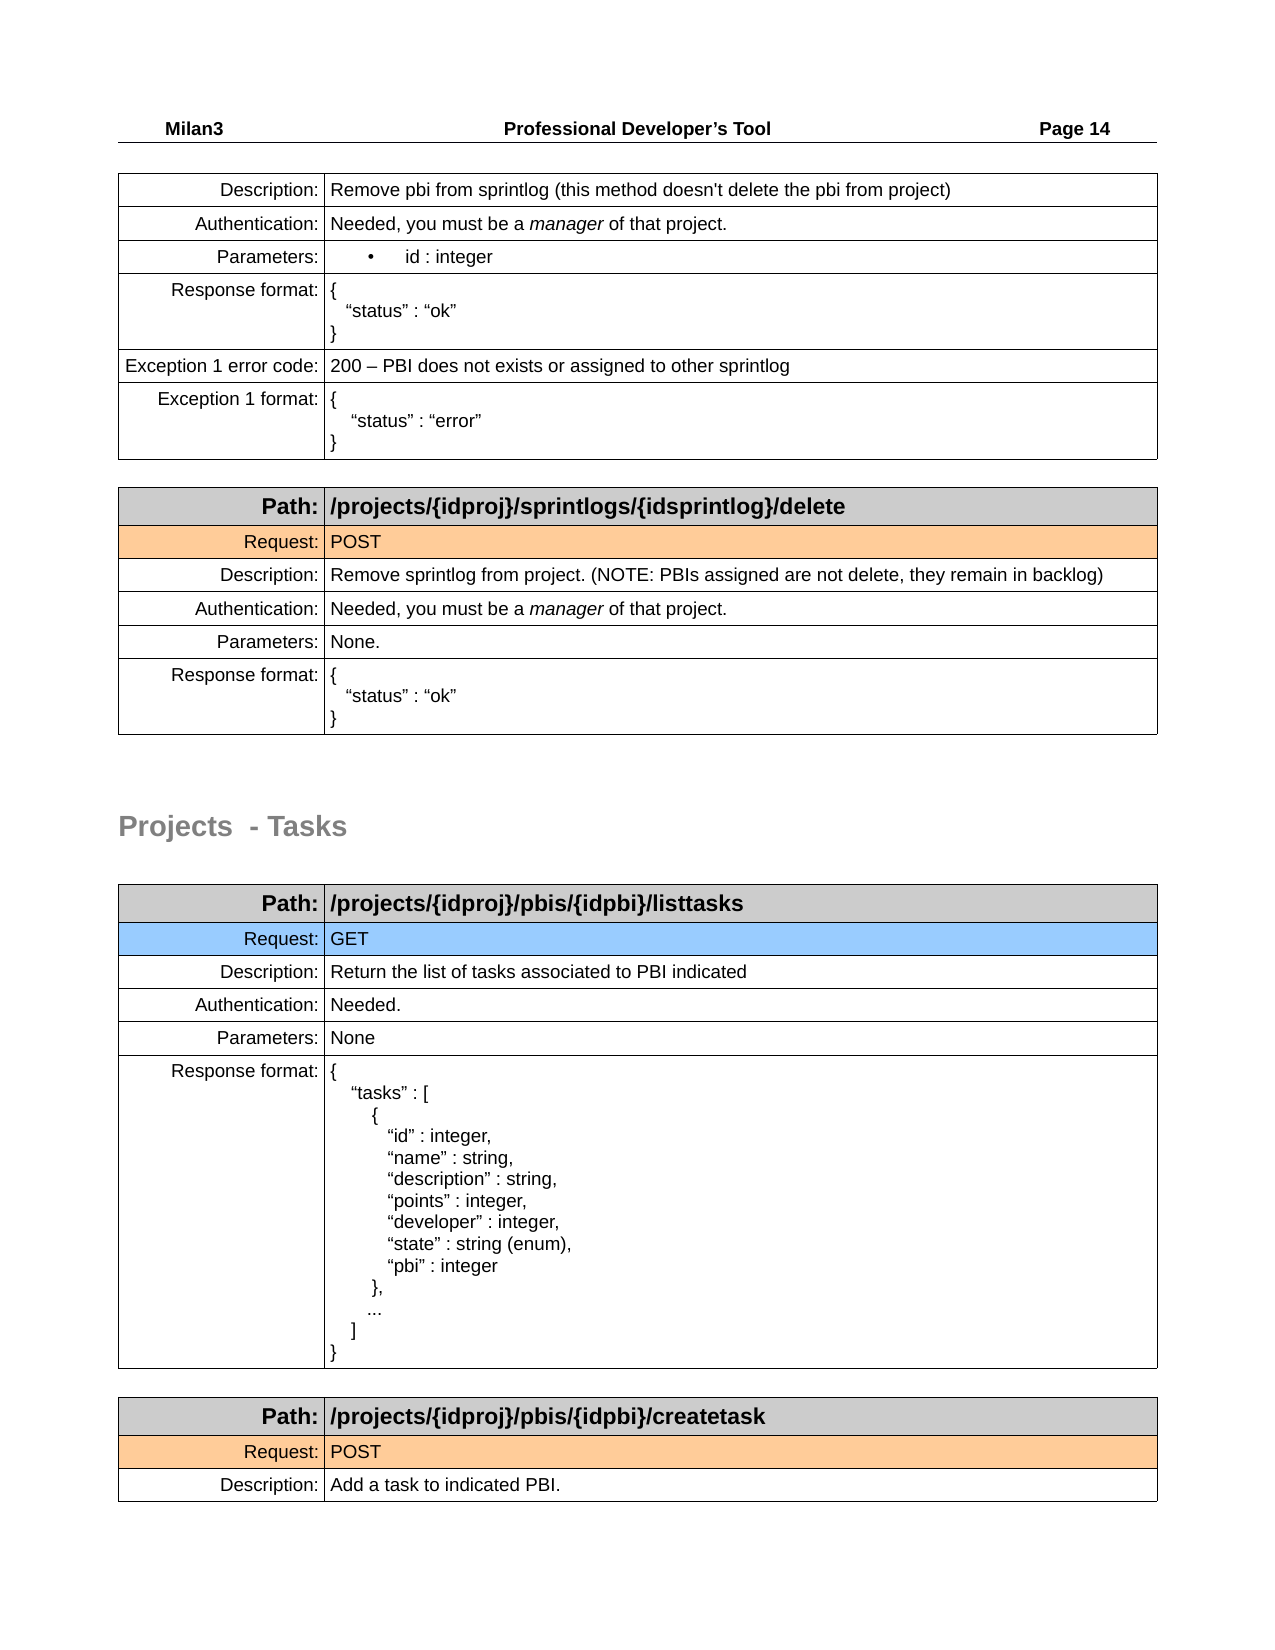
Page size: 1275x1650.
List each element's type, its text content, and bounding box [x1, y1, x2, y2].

table_cell Response format: [119, 1056, 324, 1368]
table_cell Parameters: [119, 241, 324, 273]
table_cell Return the list of tasks associated to PBI indicated [325, 956, 1157, 988]
subtitle Projects - Tasks [118, 809, 1157, 843]
table_cell Response format: [119, 659, 324, 734]
table_cell POST [325, 526, 1157, 558]
table_cell 200 – PBI does not exists or assigned to other sprintlog [325, 350, 1157, 382]
table_cell Request: [119, 923, 324, 955]
table_header Path: [119, 488, 324, 525]
table_cell GET [325, 923, 1157, 955]
table_cell None. [325, 626, 1157, 658]
table_cell { “status” : “ok” } [325, 274, 1157, 349]
table_cell Description: [119, 1469, 324, 1501]
table_cell Needed, you must be a manager of that project. [325, 592, 1157, 624]
table_cell Authentication: [119, 207, 324, 239]
table_cell id : integer [325, 241, 1157, 273]
table_header Path: [119, 885, 324, 922]
table_header /projects/{idproj}/sprintlogs/{idsprintlog}/delete [325, 488, 1157, 525]
table_cell Exception 1 error code: [119, 350, 324, 382]
table_cell Add a task to indicated PBI. [325, 1469, 1157, 1501]
table_cell Exception 1 format: [119, 383, 324, 458]
table_cell Authentication: [119, 989, 324, 1021]
table_cell Response format: [119, 274, 324, 349]
table_cell Parameters: [119, 1022, 324, 1054]
table_header /projects/{idproj}/pbis/{idpbi}/createtask [325, 1398, 1157, 1435]
table_cell Needed. [325, 989, 1157, 1021]
table_cell Remove pbi from sprintlog (this method doesn't delete the pbi from project) [325, 174, 1157, 206]
table_cell Description: [119, 174, 324, 206]
table_cell Request: [119, 1436, 324, 1468]
table_header /projects/{idproj}/pbis/{idpbi}/listtasks [325, 885, 1157, 922]
table_cell Needed, you must be a manager of that project. [325, 207, 1157, 239]
table_header Path: [119, 1398, 324, 1435]
table_cell Request: [119, 526, 324, 558]
table_cell Description: [119, 956, 324, 988]
table_cell POST [325, 1436, 1157, 1468]
table_cell Description: [119, 559, 324, 591]
table_cell Parameters: [119, 626, 324, 658]
table_cell { “status” : “error” } [325, 383, 1157, 458]
table_cell Authentication: [119, 592, 324, 624]
table_cell None [325, 1022, 1157, 1054]
table_cell { “status” : “ok” } [325, 659, 1157, 734]
table_cell Remove sprintlog from project. (NOTE: PBIs assigned are not delete, they remain in backlog) [325, 559, 1157, 591]
table_cell { “tasks” : [ { “id” : integer, “name” : string, “description” : string, “points” : integer, “developer” : integer, “state” : string (enum), “pbi” : integer }, ... ] } [325, 1056, 1157, 1368]
